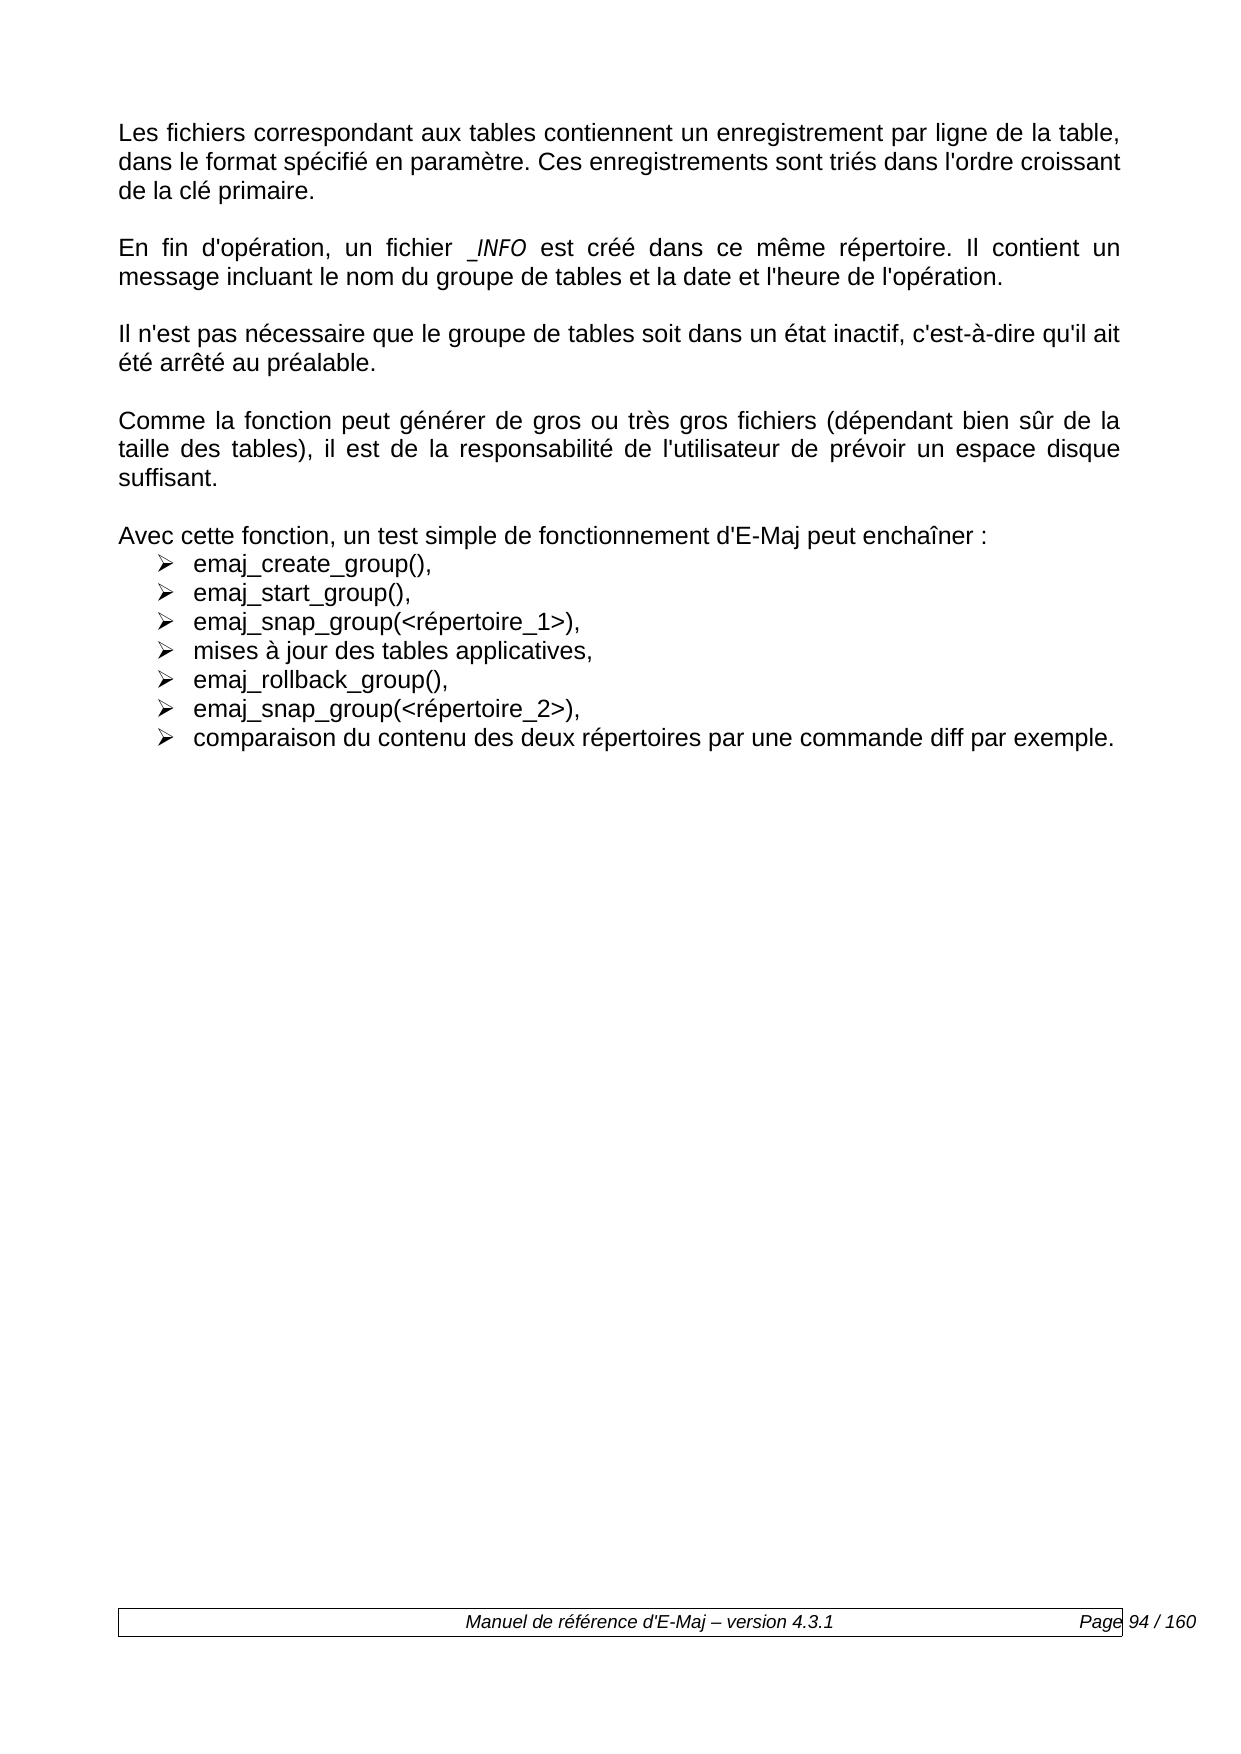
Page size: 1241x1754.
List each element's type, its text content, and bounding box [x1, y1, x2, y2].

list mises à jour des tables applicatives, [156, 636, 1122, 665]
list emaj_start_group(), [156, 578, 1122, 607]
list emaj_create_group(), [156, 549, 1122, 578]
text En fin d'opération, un fichier _INFO est créé dans ce même répertoire. Il contient un message incluant le nom du groupe de tables et la date et l'heure de l'opération. [118, 233, 1122, 291]
text Il n'est pas nécessaire que le groupe de tables soit dans un état inactif, c'est-à-dire qu'il ait été arrêté au préalable. [118, 319, 1122, 377]
text Les fichiers correspondant aux tables contiennent un enregistrement par ligne de la table, dans le format spécifié en paramètre. Ces enregistrements sont triés dans l'ordre croissant de la clé primaire. [118, 118, 1122, 204]
text Avec cette fonction, un test simple de fonctionnement d'E-Maj peut enchaîner : [118, 521, 1122, 549]
list comparaison du contenu des deux répertoires par une commande diff par exemple. [156, 723, 1122, 751]
list emaj_rollback_group(), [156, 665, 1122, 694]
list emaj_snap_group(<répertoire_2>), [156, 694, 1122, 723]
list emaj_snap_group(<répertoire_1>), [156, 607, 1122, 636]
text Comme la fonction peut générer de gros ou très gros fichiers (dépendant bien sûr de la taille des tables), il est de la responsabilité de l'utilisateur de prévoir un espace disque suffisant. [118, 406, 1122, 492]
